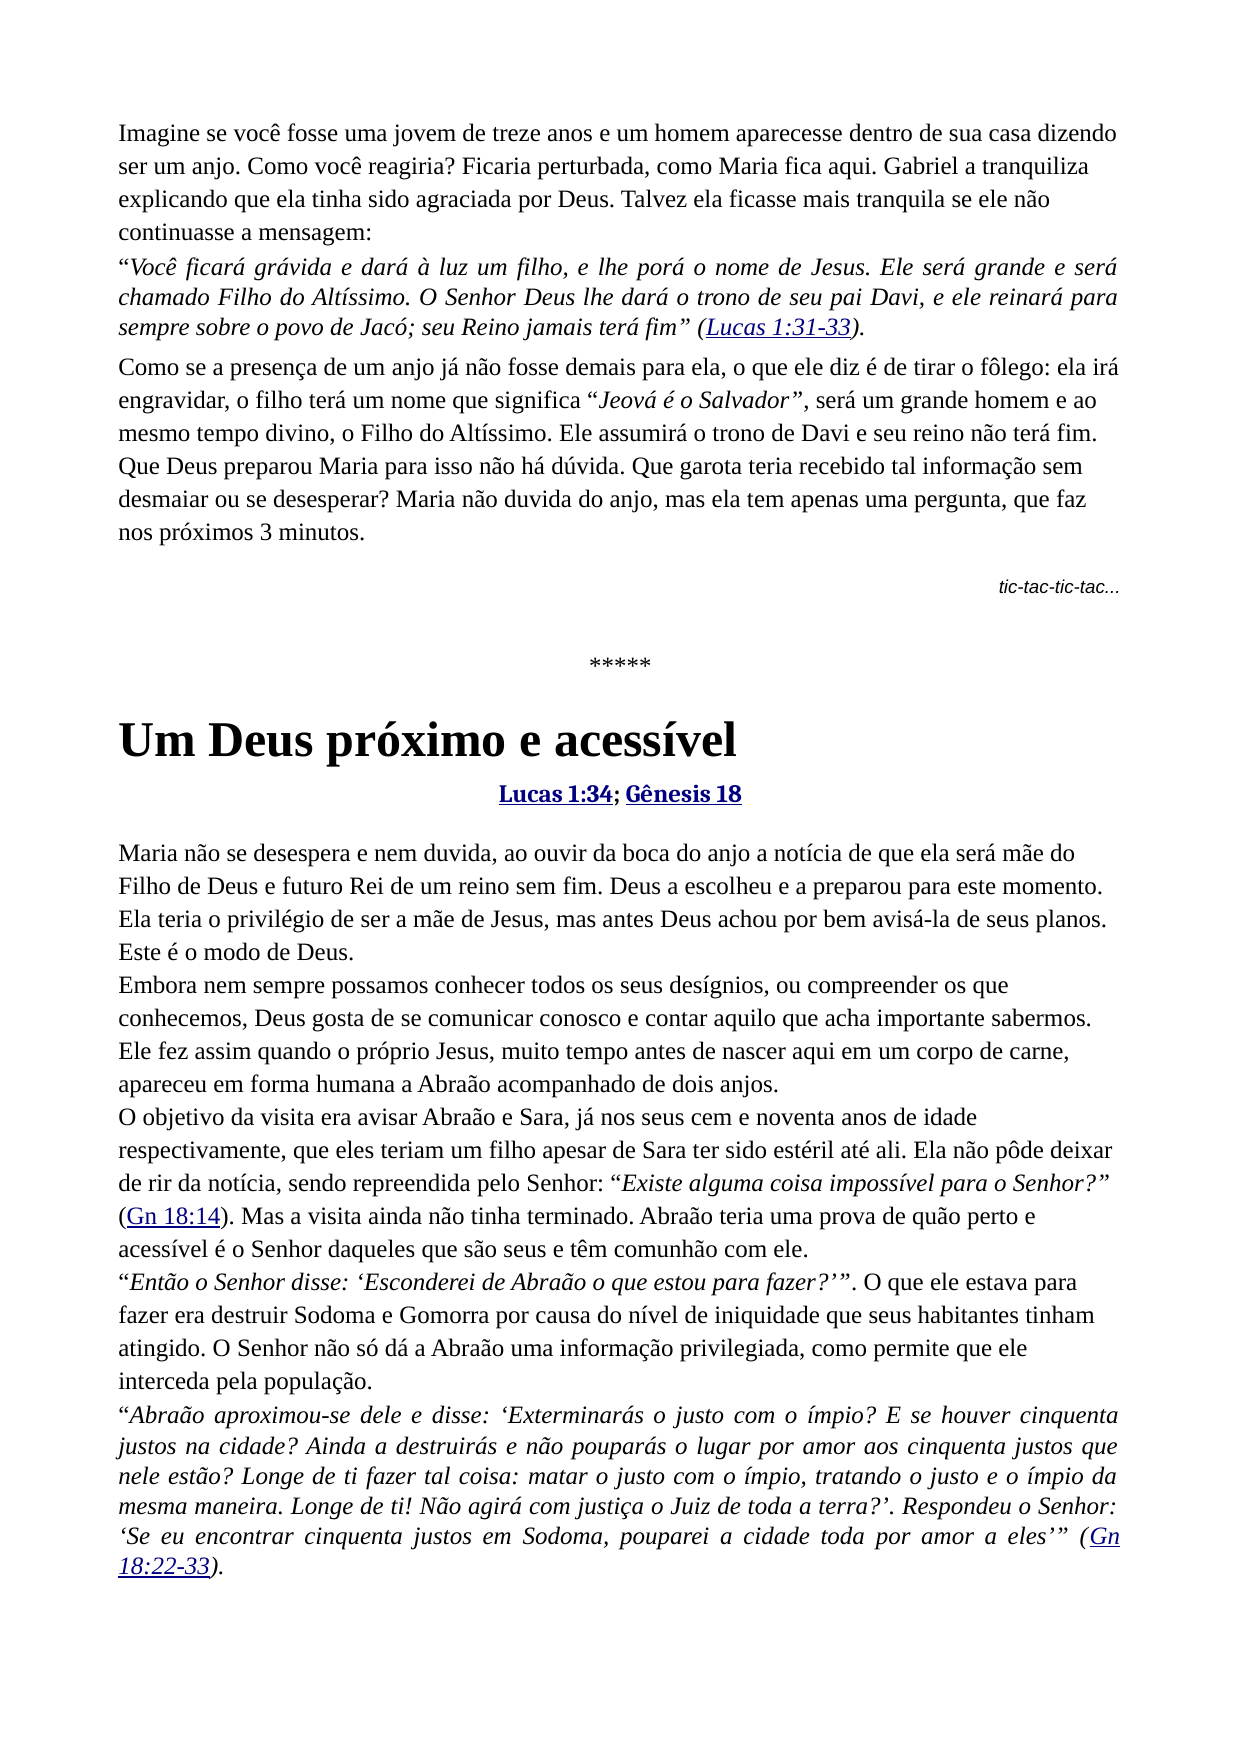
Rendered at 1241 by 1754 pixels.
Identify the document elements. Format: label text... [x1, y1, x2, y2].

text O objetivo da visita era avisar Abraão e Sara, já nos seus cem e noventa anos de idade respectivamente, que eles teriam um filho apesar de Sara ter sido estéril até ali. Ela não pôde deixar de rir da notícia, sendo repreendida pelo Senhor: “Existe alguma coisa impossível para o Senhor?” (Gn 18:14). Mas a visita ainda não tinha terminado. Abraão teria uma prova de quão perto e acessível é o Senhor daqueles que são seus e têm comunhão com ele. [118, 1102, 1122, 1263]
text Imagine se você fosse uma jovem de treze anos e um homem aparecesse dentro de sua casa dizendo ser um anjo. Como você reagiria? Ficaria perturbada, como Maria fica aqui. Gabriel a tranquiliza explicando que ela tinha sido agraciada por Deus. Talvez ela ficasse mais tranquila se ele não continuasse a mensagem: [118, 118, 1122, 246]
text Embora nem sempre possamos conhecer todos os seus desígnios, ou compreender os que conhecemos, Deus gosta de se comunicar conosco e contar aquilo que acha importante sabermos. Ele fez assim quando o próprio Jesus, muito tempo antes de nascer aqui em um corpo de carne, apareceu em forma humana a Abraão acompanhado de dois anjos. [118, 970, 1122, 1098]
text Como se a presença de um anjo já não fosse demais para ela, o que ele diz é de tirar o fôlego: ela irá engravidar, o filho terá um nome que significa “Jeová é o Salvador”, será um grande homem e ao mesmo tempo divino, o Filho do Altíssimo. Ele assumirá o trono de Davi e seu reino não terá fim. [118, 352, 1122, 447]
text “Você ficará grávida e dará à luz um filho, e lhe porá o nome de Jesus. Ele será grande e será chamado Filho do Altíssimo. O Senhor Deus lhe dará o trono de seu pai Davi, e ele reinará para sempre sobre o povo de Jacó; seu Reino jamais terá fim” (Lucas 1:31-33). [118, 250, 1122, 341]
text Que Deus preparou Maria para isso não há dúvida. Que garota teria recebido tal informação sem desmaiar ou se desesperar? Maria não duvida do anjo, mas ela tem apenas uma pergunta, que faz nos próximos 3 minutos. [118, 451, 1122, 546]
text Lucas 1:34; Gênesis 18 [118, 779, 1122, 808]
subtitle Um Deus próximo e acessível [118, 709, 1122, 767]
text “Então o Senhor disse: ‘Esconderei de Abraão o que estou para fazer?’”. O que ele estava para fazer era destruir Sodoma e Gomorra por causa do nível de iniquidade que seus habitantes tinham atingido. O Senhor não só dá a Abraão uma informação privilegiada, como permite que ele interceda pela população. [118, 1267, 1122, 1395]
text “Abraão aproximou-se dele e disse: ‘Exterminarás o justo com o ímpio? E se houver cinquenta justos na cidade? Ainda a destruirás e não pouparás o lugar por amor aos cinquenta justos que nele estão? Longe de ti fazer tal coisa: matar o justo com o ímpio, tratando o justo e o ímpio da mesma maneira. Longe de ti! Não agirá com justiça o Juiz de toda a terra?’. Respondeu o Senhor: ‘Se eu encontrar cinquenta justos em Sodoma, pouparei a cidade toda por amor a eles’” (Gn 18:22-33). [118, 1399, 1122, 1580]
text tic-tac-tic-tac... [118, 576, 1122, 597]
text Maria não se desespera e nem duvida, ao ouvir da boca do anjo a notícia de que ela será mãe do Filho de Deus e futuro Rei de um reino sem fim. Deus a escolheu e a preparou para este momento. Ela teria o privilégio de ser a mãe de Jesus, mas antes Deus achou por bem avisá-la de seus planos. Este é o modo de Deus. [118, 838, 1122, 966]
text ***** [118, 651, 1122, 680]
